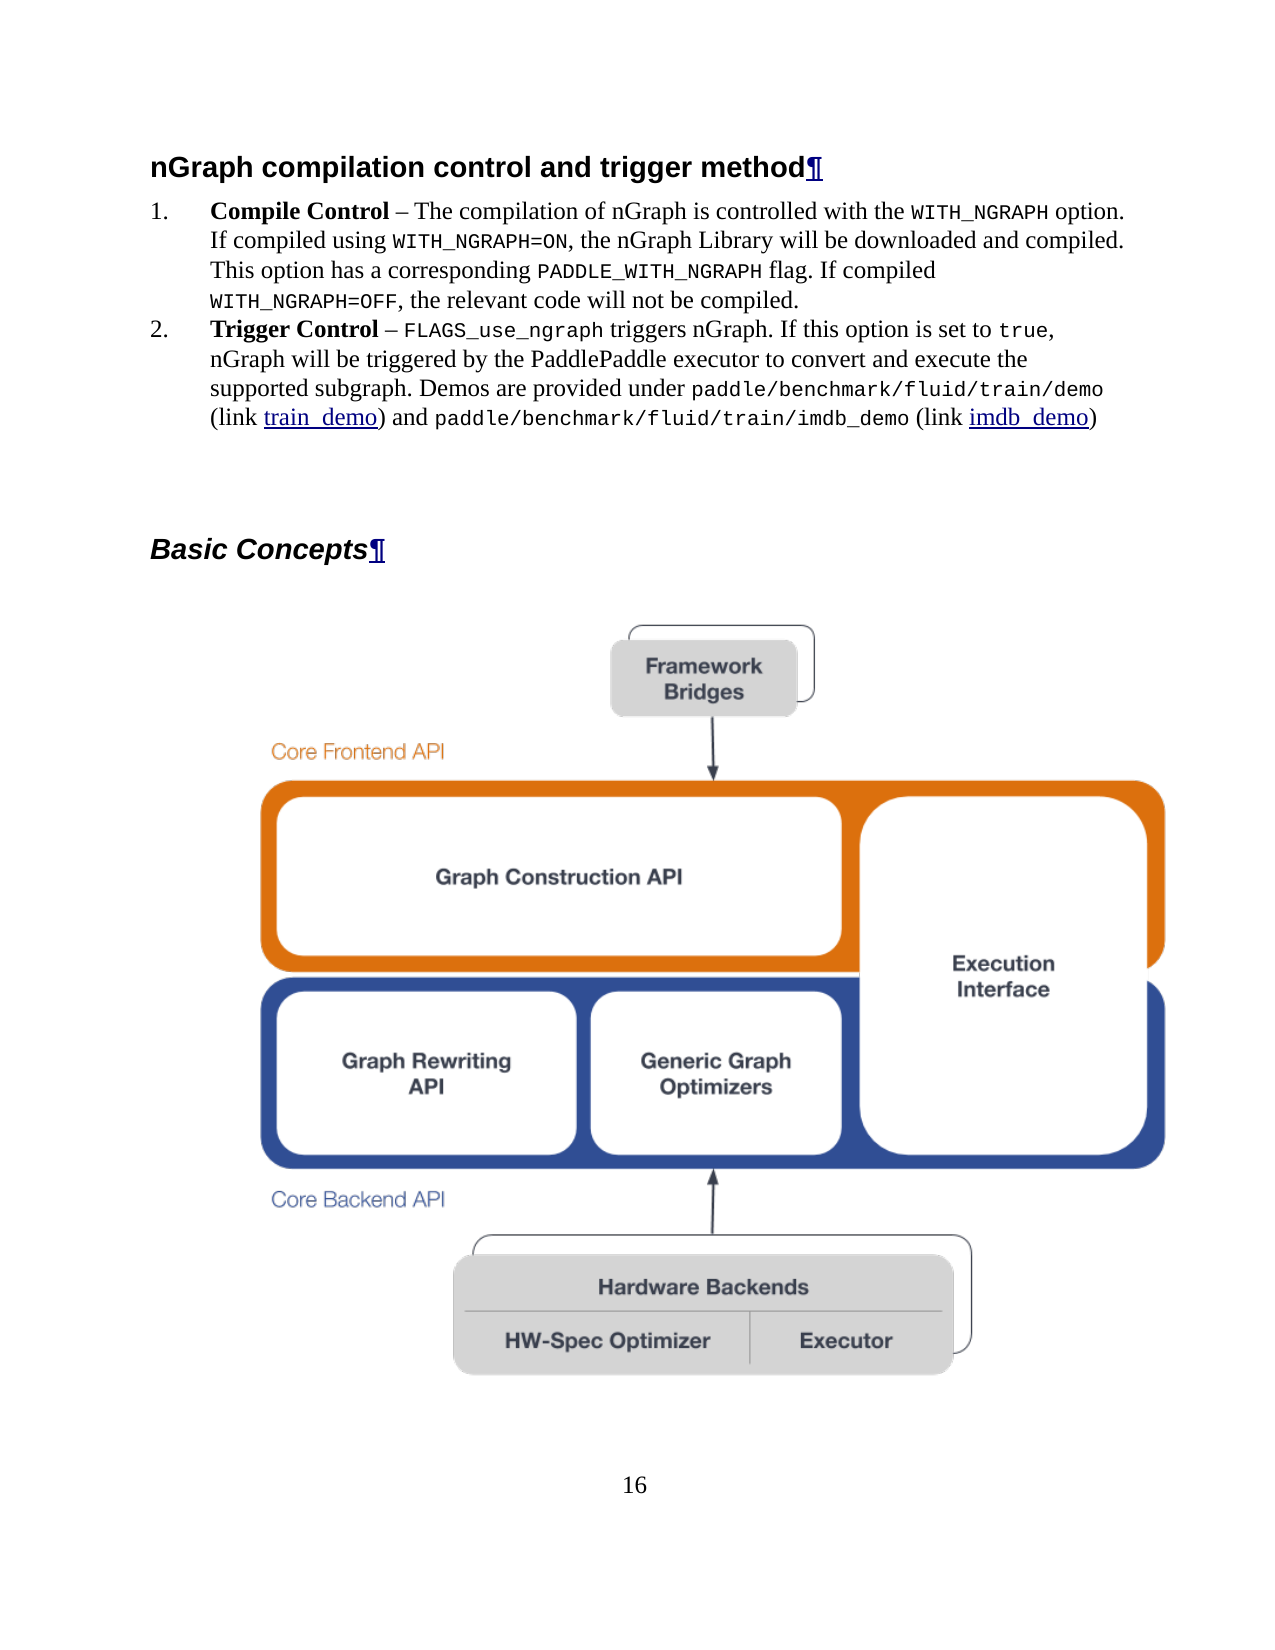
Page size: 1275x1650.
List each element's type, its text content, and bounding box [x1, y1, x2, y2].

subtitle nGraph compilation control and trigger method¶ [150, 150, 1125, 183]
picture [150, 578, 1275, 1422]
list Trigger Control – FLAGS_use_ngraph triggers nGraph. If this option is set to true, nGraph will be triggered by the PaddlePaddle executor to convert and execute the supported subgraph. Demos are provided under paddle/benchmark/fluid/train/demo (link train_demo) and paddle/benchmark/fluid/train/imdb_demo (link imdb_demo) [150, 314, 1125, 432]
list Compile Control – The compilation of nGraph is controlled with the WITH_NGRAPH option. If compiled using WITH_NGRAPH=ON, the nGraph Library will be downloaded and compiled. This option has a corresponding PADDLE_WITH_NGRAPH flag. If compiled WITH_NGRAPH=OFF, the relevant code will not be compiled. [150, 196, 1125, 314]
subtitle Basic Concepts¶ [150, 532, 1125, 566]
